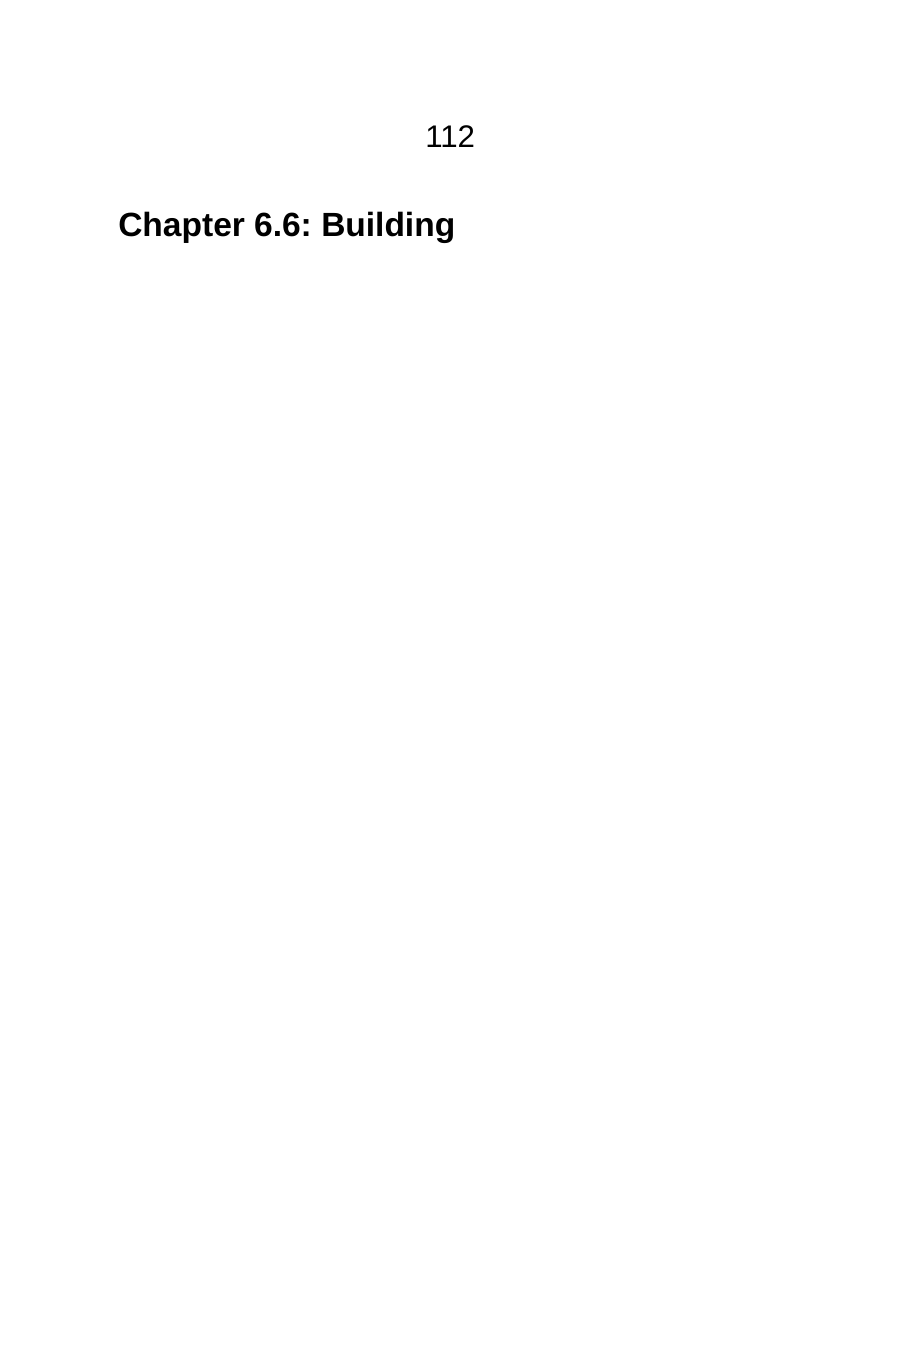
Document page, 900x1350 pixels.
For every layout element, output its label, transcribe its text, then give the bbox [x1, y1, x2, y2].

subtitle Chapter 6.6: Building [118, 204, 782, 243]
